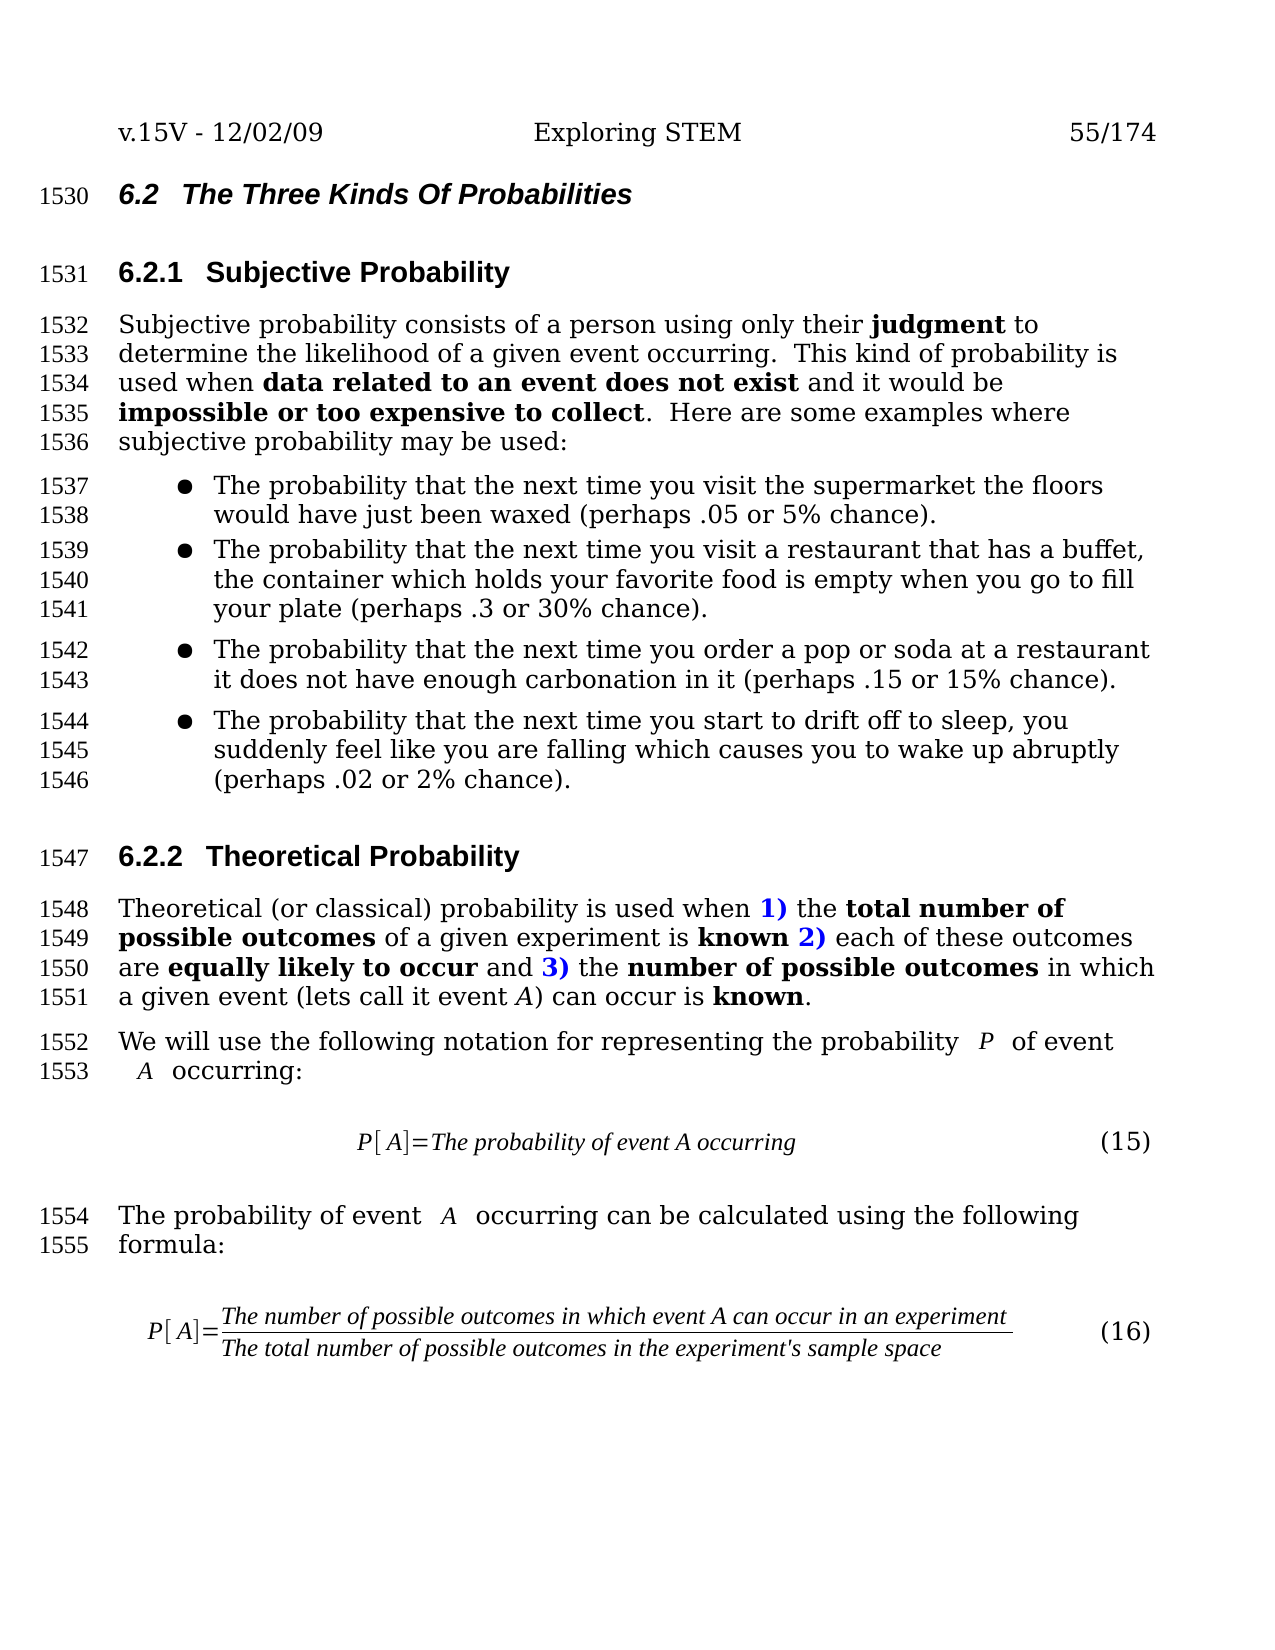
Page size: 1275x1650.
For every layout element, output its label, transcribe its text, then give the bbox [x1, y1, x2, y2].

text Subjective probability consists of a person using only their judgment to determine the likelihood of a given event occurring. This kind of probability is used when data related to an event does not exist and it would be impossible or too expensive to collect. Here are some examples where subjective probability may be used: [118, 310, 1157, 456]
subtitle Subjective Probability [118, 255, 1157, 289]
list The probability that the next time you order a pop or soda at a restaurant it does not have enough carbonation in it (perhaps .15 or 15% chance). [175, 636, 1157, 694]
subtitle The Three Kinds Of Probabilities [118, 177, 1157, 210]
table_header (15) [1041, 1121, 1157, 1162]
list The probability that the next time you visit a restaurant that has a buffet, the container which holds your favorite food is empty when you go to fill your plate (perhaps .3 or 30% chance). [175, 536, 1157, 623]
text Theoretical (or classical) probability is used when 1) the total number of possible outcomes of a given experiment is known 2) each of these outcomes are equally likely to occur and 3) the number of possible outcomes in which a given event (lets call it event A) can occur is known. [118, 894, 1157, 1011]
subtitle Theoretical Probability [118, 839, 1157, 873]
table_header [118, 1295, 1041, 1369]
list The probability that the next time you visit the supermarket the floors would have just been waxed (perhaps .05 or 5% chance). [175, 471, 1157, 529]
text We will use the following notation for representing the probabilityof eventoccurring: [118, 1026, 1157, 1086]
list The probability that the next time you start to drift off to sleep, you suddenly feel like you are falling which causes you to wake up abruptly (perhaps .02 or 2% chance). [175, 706, 1157, 794]
table_header [118, 1121, 1041, 1162]
table_header (16) [1041, 1295, 1157, 1369]
text The probability of eventoccurring can be calculated using the following formula: [118, 1201, 1157, 1259]
